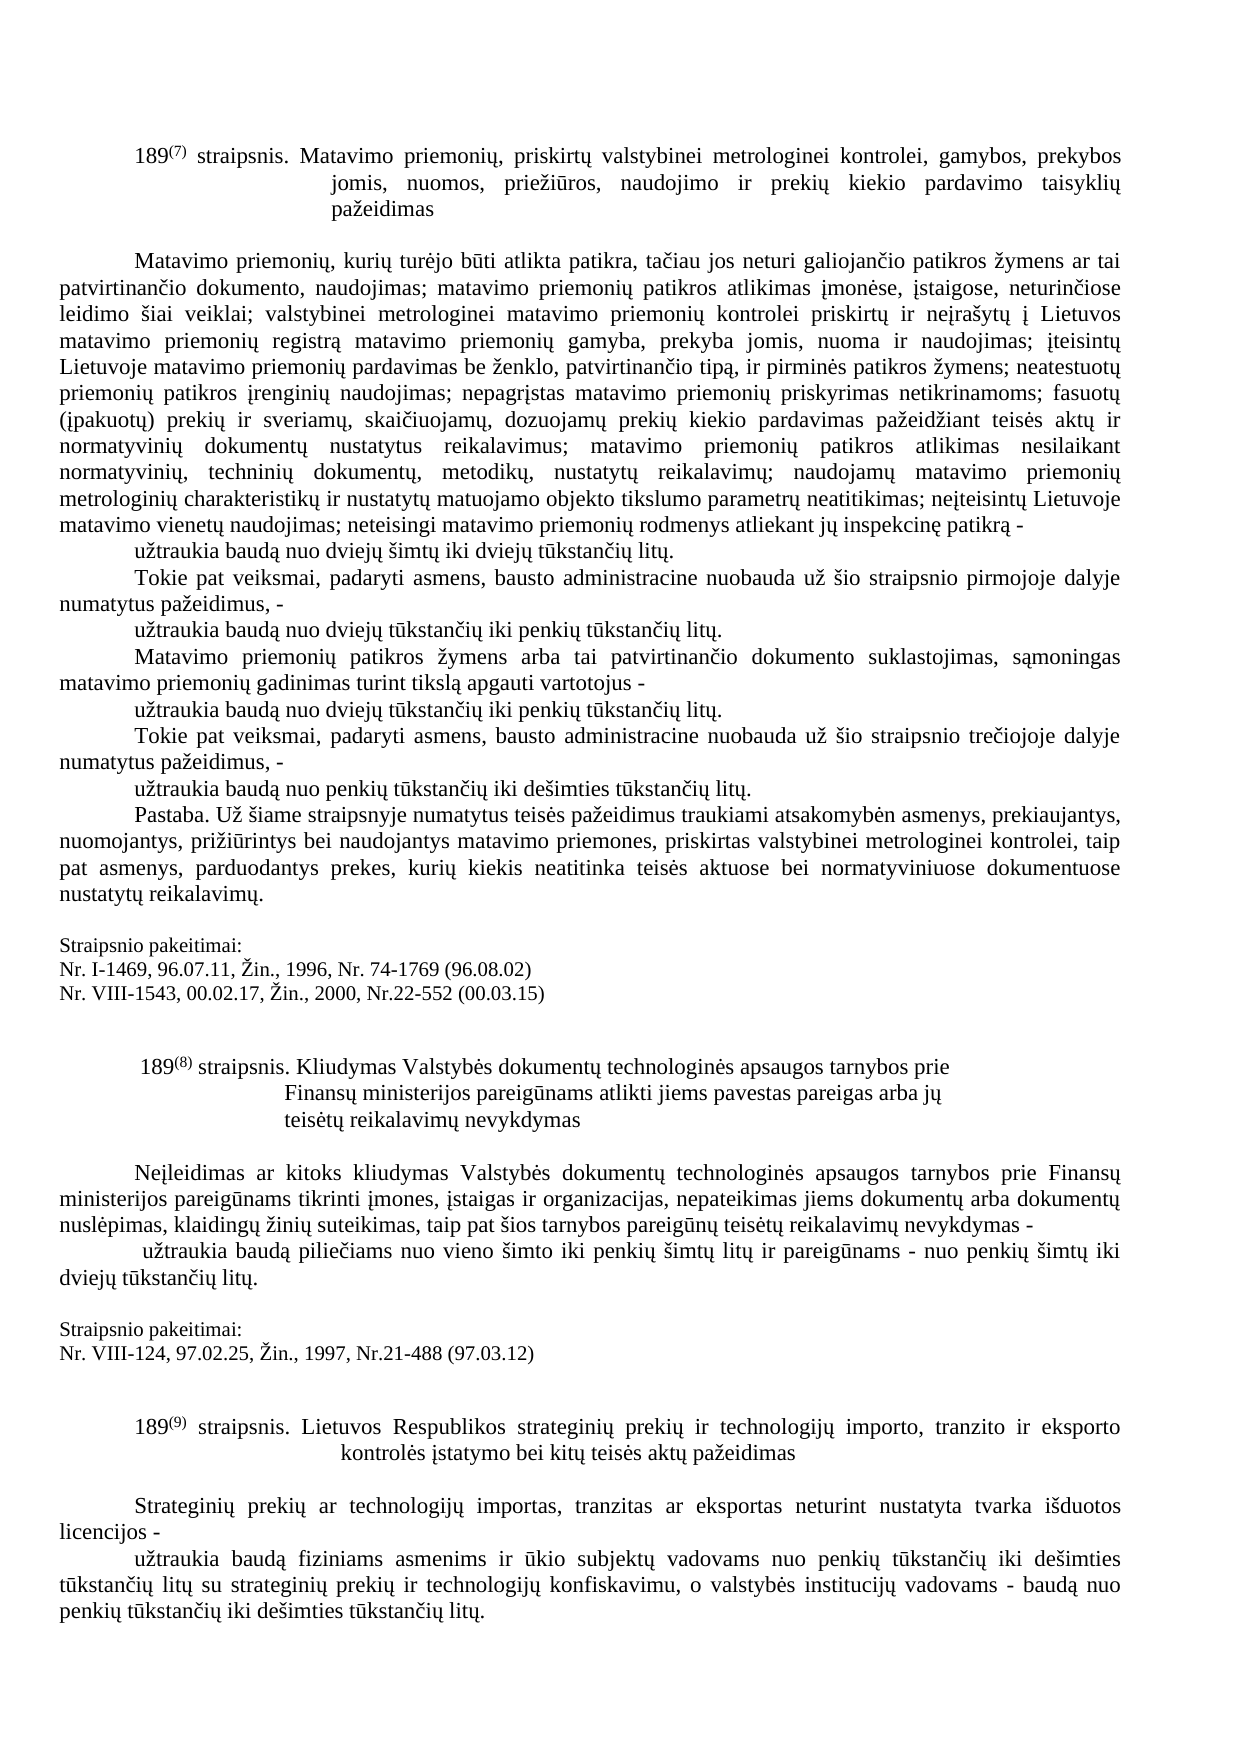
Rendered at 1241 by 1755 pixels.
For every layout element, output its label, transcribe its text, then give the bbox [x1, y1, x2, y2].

text Neįleidimas ar kitoks kliudymas Valstybės dokumentų technologinės apsaugos tarnybos prie Finansų ministerijos pareigūnams tikrinti įmones, įstaigas ir organizacijas, nepateikimas jiems dokumentų arba dokumentų nuslėpimas, klaidingų žinių suteikimas, taip pat šios tarnybos pareigūnų teisėtų reikalavimų nevykdymas - [59, 1158, 1122, 1238]
text teisėtų reikalavimų nevykdymas [284, 1106, 1122, 1132]
text Tokie pat veiksmai, padaryti asmens, bausto administracine nuobauda už šio straipsnio pirmojoje dalyje numatytus pažeidimus, - [59, 564, 1122, 617]
text Tokie pat veiksmai, padaryti asmens, bausto administracine nuobauda už šio straipsnio trečiojoje dalyje numatytus pažeidimus, - [59, 722, 1122, 775]
text užtraukia baudą nuo dviejų tūkstančių iki penkių tūkstančių litų. [59, 617, 1122, 643]
text Straipsnio pakeitimai: [59, 1317, 1122, 1341]
text užtraukia baudą nuo dviejų šimtų iki dviejų tūkstančių litų. [59, 537, 1122, 564]
text užtraukia baudą nuo dviejų tūkstančių iki penkių tūkstančių litų. [59, 696, 1122, 722]
text Strateginių prekių ar technologijų importas, tranzitas ar eksportas neturint nustatyta tvarka išduotos licencijos - [59, 1492, 1122, 1545]
text Straipsnio pakeitimai: [59, 933, 1122, 957]
text Matavimo priemonių patikros žymens arba tai patvirtinančio dokumento suklastojimas, sąmoningas matavimo priemonių gadinimas turint tikslą apgauti vartotojus - [59, 643, 1122, 696]
text Nr. VIII-1543, 00.02.17, Žin., 2000, Nr.22-552 (00.03.15) [59, 981, 1122, 1005]
text užtraukia baudą nuo penkių tūkstančių iki dešimties tūkstančių litų. [59, 775, 1122, 801]
text 189(9) straipsnis. Lietuvos Respublikos strateginių prekių ir technologijų importo, tranzito ir eksporto kontrolės įstatymo bei kitų teisės aktų pažeidimas [134, 1413, 1122, 1466]
text 189(7) straipsnis. Matavimo priemonių, priskirtų valstybinei metrologinei kontrolei, gamybos, prekybos jomis, nuomos, priežiūros, naudojimo ir prekių kiekio pardavimo taisyklių pažeidimas [134, 142, 1122, 221]
text Pastaba. Už šiame straipsnyje numatytus teisės pažeidimus traukiami atsakomybėn asmenys, prekiaujantys, nuomojantys, prižiūrintys bei naudojantys matavimo priemones, priskirtas valstybinei metrologinei kontrolei, taip pat asmenys, parduodantys prekes, kurių kiekis neatitinka teisės aktuose bei normatyviniuose dokumentuose nustatytų reikalavimų. [59, 801, 1122, 906]
text Finansų ministerijos pareigūnams atlikti jiems pavestas pareigas arba jų [284, 1079, 1122, 1106]
text užtraukia baudą piliečiams nuo vieno šimto iki penkių šimtų litų ir pareigūnams - nuo penkių šimtų iki dviejų tūkstančių litų. [59, 1238, 1122, 1290]
text Nr. VIII-124, 97.02.25, Žin., 1997, Nr.21-488 (97.03.12) [59, 1341, 1122, 1365]
text užtraukia baudą fiziniams asmenims ir ūkio subjektų vadovams nuo penkių tūkstančių iki dešimties tūkstančių litų su strateginių prekių ir technologijų konfiskavimu, o valstybės institucijų vadovams - baudą nuo penkių tūkstančių iki dešimties tūkstančių litų. [59, 1545, 1122, 1624]
text Nr. I-1469, 96.07.11, Žin., 1996, Nr. 74-1769 (96.08.02) [59, 957, 1122, 981]
text Matavimo priemonių, kurių turėjo būti atlikta patikra, tačiau jos neturi galiojančio patikros žymens ar tai patvirtinančio dokumento, naudojimas; matavimo priemonių patikros atlikimas įmonėse, įstaigose, neturinčiose leidimo šiai veiklai; valstybinei metrologinei matavimo priemonių kontrolei priskirtų ir neįrašytų į Lietuvos matavimo priemonių registrą matavimo priemonių gamyba, prekyba jomis, nuoma ir naudojimas; įteisintų Lietuvoje matavimo priemonių pardavimas be ženklo, patvirtinančio tipą, ir pirminės patikros žymens; neatestuotų priemonių patikros įrenginių naudojimas; nepagrįstas matavimo priemonių priskyrimas netikrinamoms; fasuotų (įpakuotų) prekių ir sveriamų, skaičiuojamų, dozuojamų prekių kiekio pardavimas pažeidžiant teisės aktų ir normatyvinių dokumentų nustatytus reikalavimus; matavimo priemonių patikros atlikimas nesilaikant normatyvinių, techninių dokumentų, metodikų, nustatytų reikalavimų; naudojamų matavimo priemonių metrologinių charakteristikų ir nustatytų matuojamo objekto tikslumo parametrų neatitikimas; neįteisintų Lietuvoje matavimo vienetų naudojimas; neteisingi matavimo priemonių rodmenys atliekant jų inspekcinę patikrą - [59, 248, 1122, 537]
text 189(8) straipsnis. Kliudymas Valstybės dokumentų technologinės apsaugos tarnybos prie [59, 1053, 1122, 1079]
